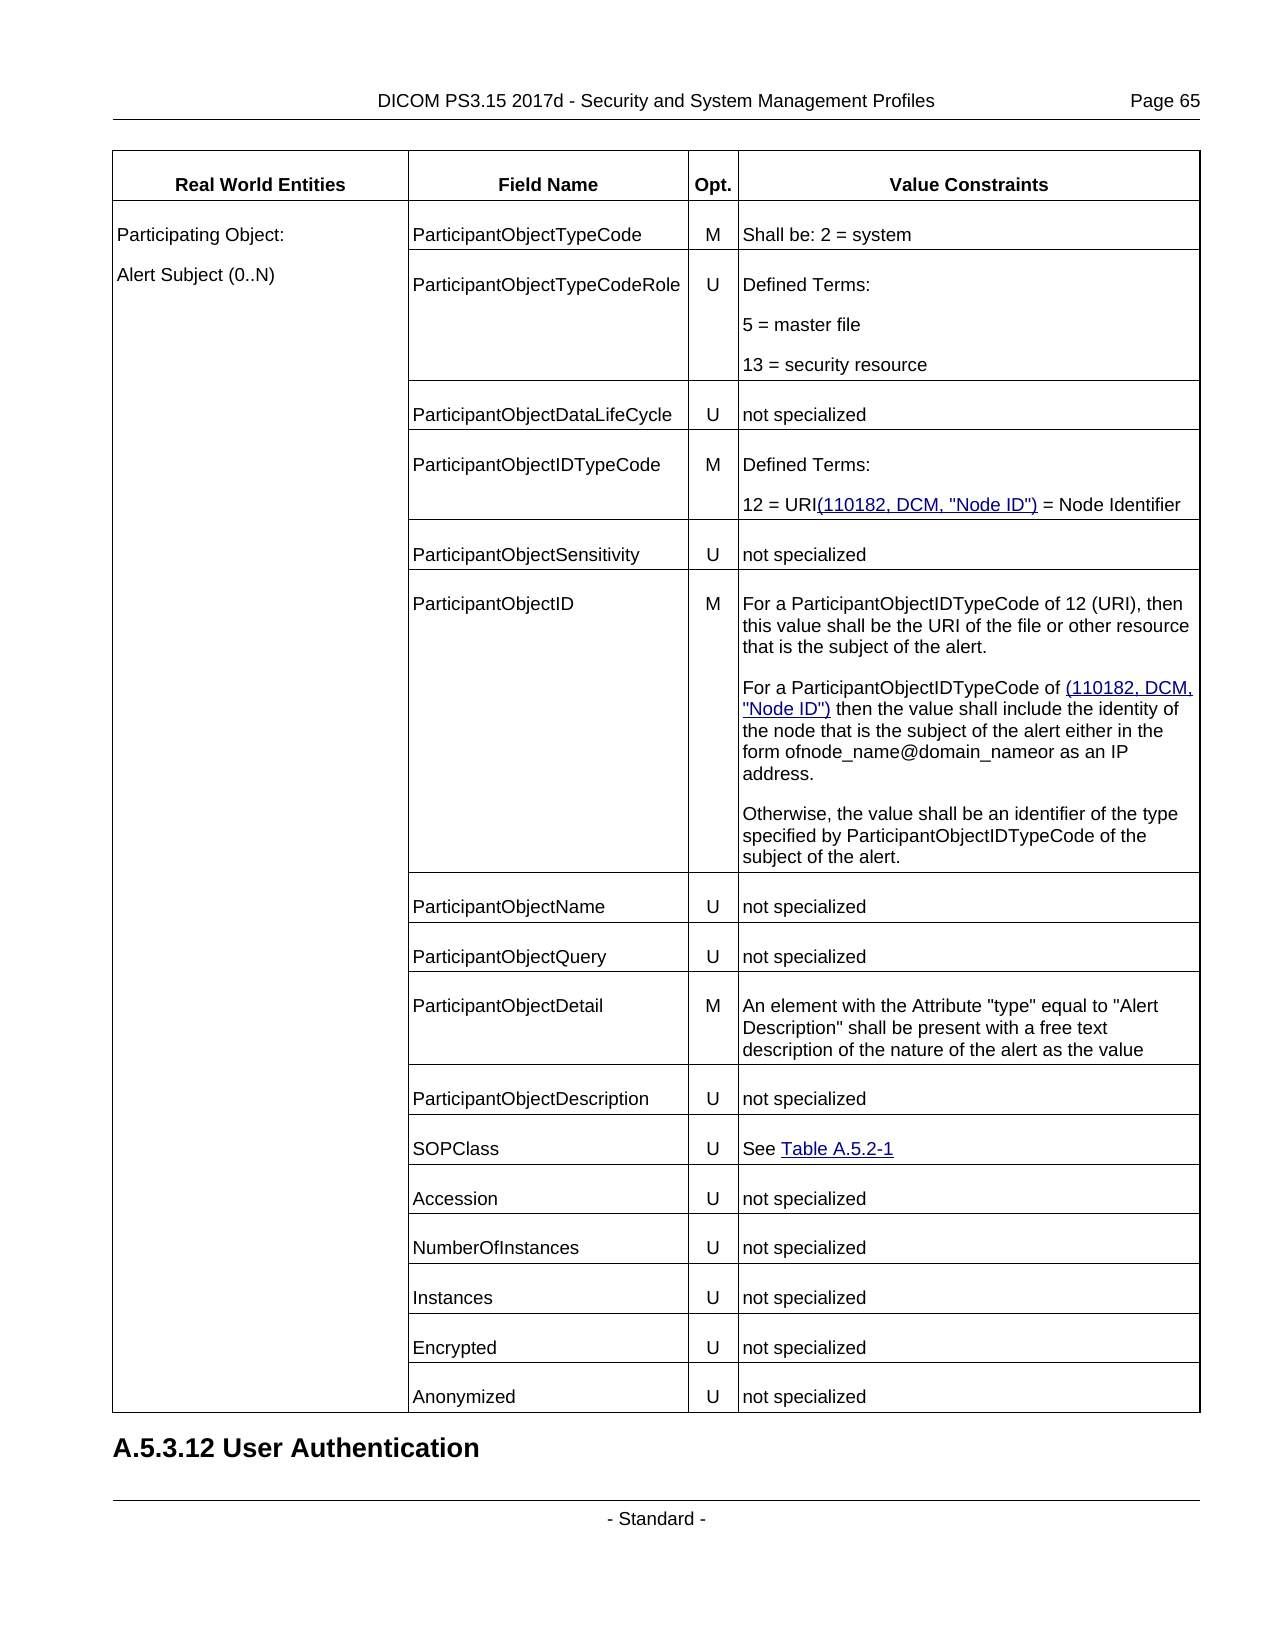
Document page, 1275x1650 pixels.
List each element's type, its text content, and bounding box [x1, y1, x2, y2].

table_cell U [689, 250, 738, 380]
table_cell Encrypted [409, 1314, 688, 1362]
table_header Value Constraints [739, 151, 1199, 200]
table_cell U [689, 520, 738, 569]
table_cell M [689, 430, 738, 519]
table_cell not specialized [739, 923, 1199, 971]
table_header Opt. [689, 151, 738, 200]
table_cell U [689, 873, 738, 922]
table_cell Shall be: 2 = system [739, 201, 1199, 249]
table_cell U [689, 1165, 738, 1213]
table_cell Participating Object: Alert Subject (0..N) [113, 201, 408, 1412]
table_cell U [689, 1264, 738, 1312]
table_cell ParticipantObjectQuery [409, 923, 688, 971]
table_cell See Table A.5.2-1 [739, 1115, 1199, 1163]
table_cell U [689, 1214, 738, 1263]
table_cell Instances [409, 1264, 688, 1312]
table_cell Anonymized [409, 1363, 688, 1412]
table_cell Defined Terms: 5 = master file 13 = security resource [739, 250, 1199, 380]
table_cell ParticipantObjectDescription [409, 1065, 688, 1114]
table_cell not specialized [739, 873, 1199, 922]
table_cell For a ParticipantObjectIDTypeCode of 12 (URI), then this value shall be the URI of the file or other resource that is the subject of the alert. For a ParticipantObjectIDTypeCode of (110182, DCM, "Node ID") then the value shall include the identity of the node that is the subject of the alert either in the form ofnode_name@domain_nameor as an IP address. Otherwise, the value shall be an identifier of the type specified by ParticipantObjectIDTypeCode of the subject of the alert. [739, 570, 1199, 872]
table_cell ParticipantObjectName [409, 873, 688, 922]
table_cell M [689, 570, 738, 872]
table_cell ParticipantObjectTypeCode [409, 201, 688, 249]
table_cell U [689, 1115, 738, 1163]
table_cell U [689, 1363, 738, 1412]
table_cell M [689, 201, 738, 249]
table_cell not specialized [739, 1065, 1199, 1114]
table_cell ParticipantObjectSensitivity [409, 520, 688, 569]
table_cell ParticipantObjectIDTypeCode [409, 430, 688, 519]
table_cell not specialized [739, 1314, 1199, 1362]
table_cell U [689, 1065, 738, 1114]
table_cell not specialized [739, 520, 1199, 569]
table_cell Defined Terms: 12 = URI(110182, DCM, "Node ID") = Node Identifier [739, 430, 1199, 519]
table_cell U [689, 381, 738, 429]
table_cell not specialized [739, 1264, 1199, 1312]
table_cell SOPClass [409, 1115, 688, 1163]
table_cell U [689, 923, 738, 971]
table_cell not specialized [739, 381, 1199, 429]
table_header Field Name [409, 151, 688, 200]
table_cell ParticipantObjectTypeCodeRole [409, 250, 688, 380]
table_cell not specialized [739, 1165, 1199, 1213]
table_cell ParticipantObjectDetail [409, 972, 688, 1064]
table_cell ParticipantObjectID [409, 570, 688, 872]
table_cell An element with the Attribute "type" equal to "Alert Description" shall be present with a free text description of the nature of the alert as the value [739, 972, 1199, 1064]
table_cell Accession [409, 1165, 688, 1213]
table_cell NumberOfInstances [409, 1214, 688, 1263]
table_cell not specialized [739, 1363, 1199, 1412]
table_cell not specialized [739, 1214, 1199, 1263]
table_header Real World Entities [113, 151, 408, 200]
table_cell M [689, 972, 738, 1064]
text A.5.3.12 User Authentication [112, 1432, 1200, 1463]
table_cell ParticipantObjectDataLifeCycle [409, 381, 688, 429]
table_cell U [689, 1314, 738, 1362]
